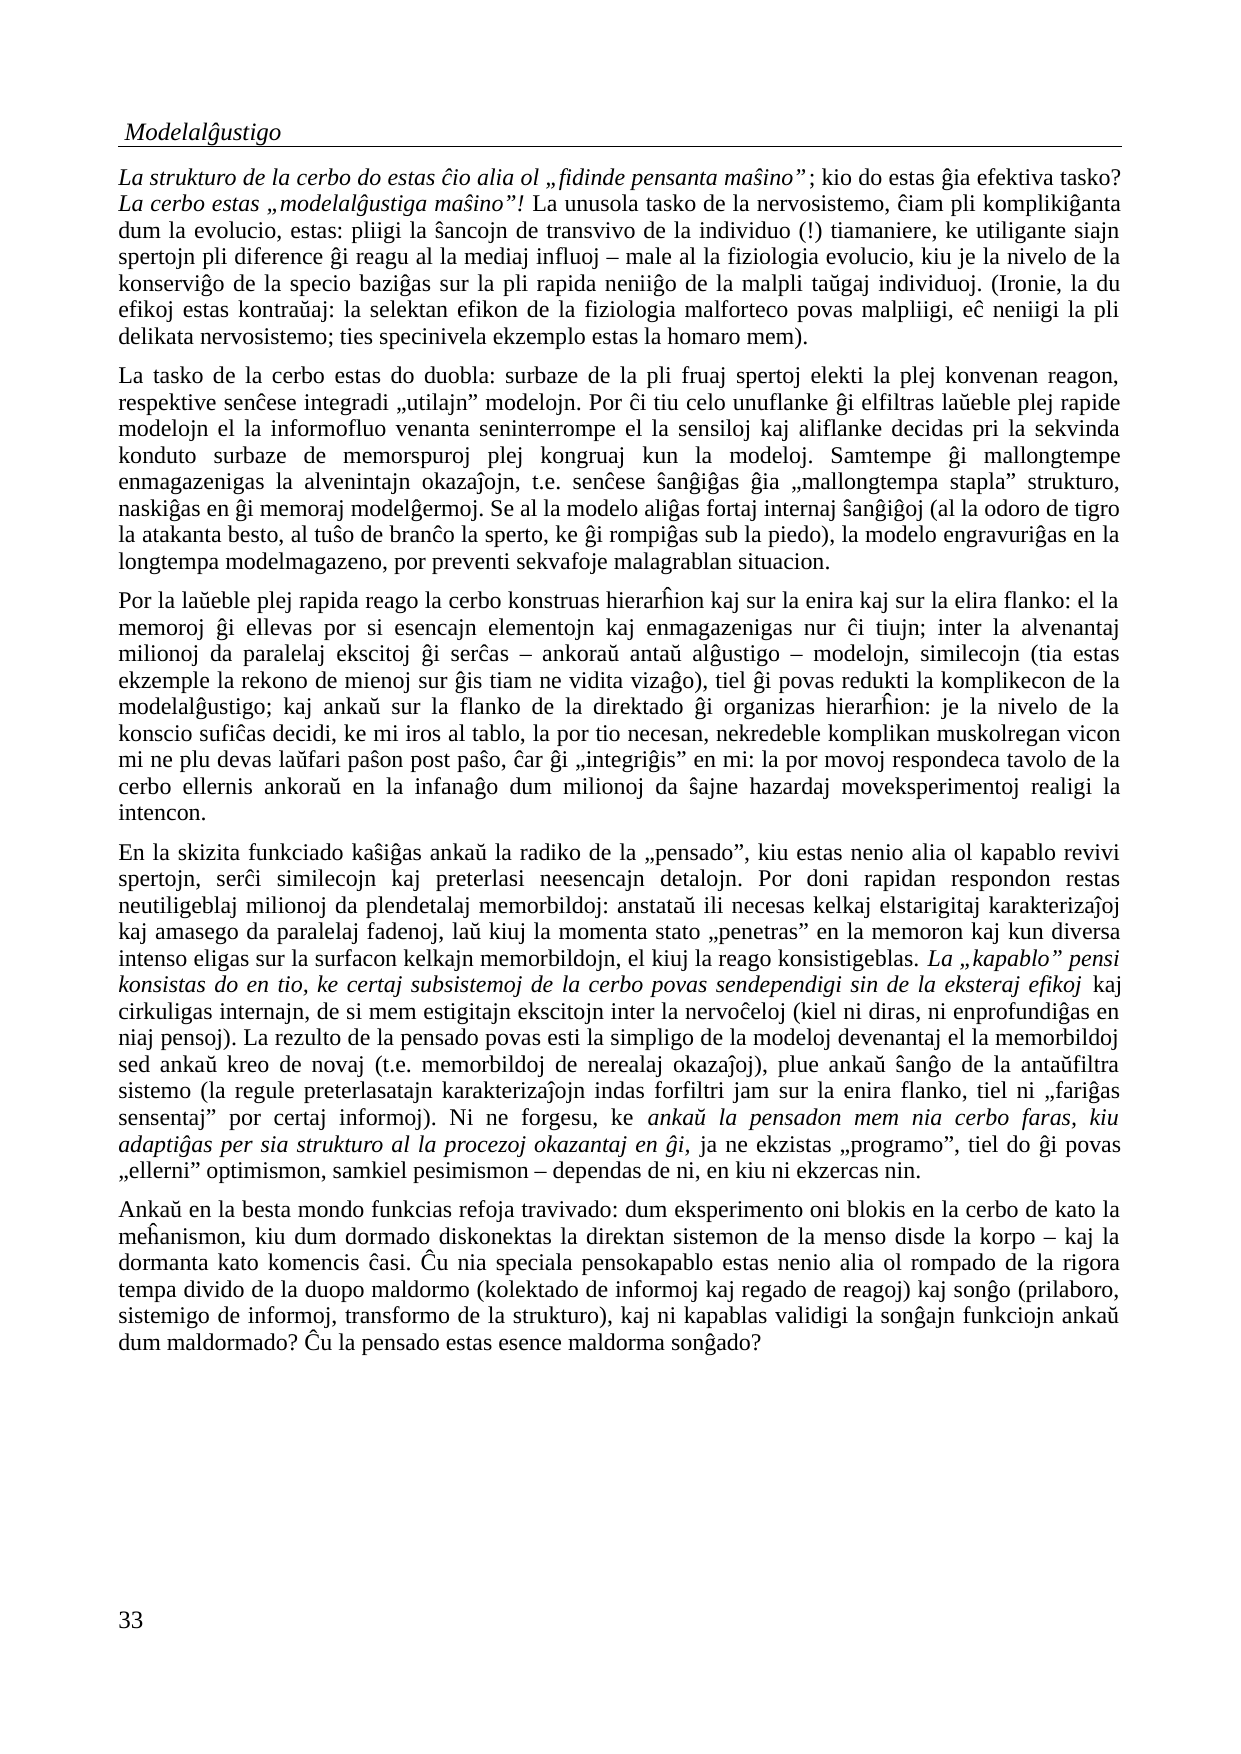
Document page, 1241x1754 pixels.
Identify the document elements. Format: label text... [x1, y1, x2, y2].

text La strukturo de la cerbo do estas ĉio alia ol „fidinde pensanta maŝino”; kio do estas ĝia efektiva tasko? La cerbo estas „modelalĝustiga maŝino”! La unusola tasko de la nervosistemo, ĉiam pli komplikiĝanta dum la evolucio, estas: pliigi la ŝancojn de transvivo de la individuo (!) tiamaniere, ke utiligante siajn spertojn pli diference ĝi reagu al la mediaj influoj – male al la fiziologia evolucio, kiu je la nivelo de la konserviĝo de la specio baziĝas sur la pli rapida neniiĝo de la malpli taŭgaj individuoj. (Ironie, la du efikoj estas kontraŭaj: la selektan efikon de la fiziologia malforteco povas malpliigi, eĉ neniigi la pli delikata nervosistemo; ties specinivela ekzemplo estas la homaro mem). [118, 164, 1122, 349]
text En la skizita funkciado kaŝiĝas ankaŭ la radiko de la „pensado”, kiu estas nenio alia ol kapablo revivi spertojn, serĉi similecojn kaj preterlasi neesencajn detalojn. Por doni rapidan respondon restas neutiligeblaj milionoj da plendetalaj memorbildoj: anstataŭ ili necesas kelkaj elstarigitaj karakterizaĵoj kaj amasego da paralelaj fadenoj, laŭ kiuj la momenta stato „penetras” en la memoron kaj kun diversa intenso eligas sur la surfacon kelkajn memorbildojn, el kiuj la reago konsistigeblas. La „kapablo” pensi konsistas do en tio, ke certaj subsistemoj de la cerbo povas sendependigi sin de la eksteraj efikoj kaj cirkuligas internajn, de si mem estigitajn ekscitojn inter la nervoĉeloj (kiel ni diras, ni enprofundiĝas en niaj pensoj). La rezulto de la pensado povas esti la simpligo de la modeloj devenantaj el la memorbildoj sed ankaŭ kreo de novaj (t.e. memorbildoj de nerealaj okazaĵoj), plue ankaŭ ŝanĝo de la antaŭfiltra sistemo (la regule preterlasatajn karakterizaĵojn indas forfiltri jam sur la enira flanko, tiel ni „fariĝas sensentaj” por certaj informoj). Ni ne forgesu, ke ankaŭ la pensadon mem nia cerbo faras, kiu adaptiĝas per sia strukturo al la procezoj okazantaj en ĝi, ja ne ekzistas „programo”, tiel do ĝi povas „ellerni” optimismon, samkiel pesimismon – dependas de ni, en kiu ni ekzercas nin. [118, 839, 1122, 1184]
text La tasko de la cerbo estas do duobla: surbaze de la pli fruaj spertoj elekti la plej konvenan reagon, respektive senĉese integradi „utilajn” modelojn. Por ĉi tiu celo unuflanke ĝi elfiltras laŭeble plej rapide modelojn el la informofluo venanta seninterrompe el la sensiloj kaj aliflanke decidas pri la sekvinda konduto surbaze de memorspuroj plej kongruaj kun la modeloj. Samtempe ĝi mallongtempe enmagazenigas la alvenintajn okazaĵojn, t.e. senĉese ŝanĝiĝas ĝia „mallongtempa stapla” strukturo, naskiĝas en ĝi memoraj modelĝermoj. Se al la modelo aliĝas fortaj internaj ŝanĝiĝoj (al la odoro de tigro la atakanta besto, al tuŝo de branĉo la sperto, ke ĝi rompiĝas sub la piedo), la modelo engravuriĝas en la longtempa modelmagazeno, por preventi sekvafoje malagrablan situacion. [118, 362, 1122, 574]
text Por la laŭeble plej rapida reago la cerbo konstruas hierarĥion kaj sur la enira kaj sur la elira flanko: el la memoroj ĝi ellevas por si esencajn elementojn kaj enmagazenigas nur ĉi tiujn; inter la alvenantaj milionoj da paralelaj ekscitoj ĝi serĉas – ankoraŭ antaŭ alĝustigo – modelojn, similecojn (tia estas ekzemple la rekono de mienoj sur ĝis tiam ne vidita vizaĝo), tiel ĝi povas redukti la komplikecon de la modelalĝustigo; kaj ankaŭ sur la flanko de la direktado ĝi organizas hierarĥion: je la nivelo de la konscio sufiĉas decidi, ke mi iros al tablo, la por tio necesan, nekredeble komplikan muskolregan vicon mi ne plu devas laŭfari paŝon post paŝo, ĉar ĝi „integriĝis” en mi: la por movoj respondeca tavolo de la cerbo ellernis ankoraŭ en la infanaĝo dum milionoj da ŝajne hazardaj moveksperimentoj realigi la intencon. [118, 587, 1122, 826]
text Ankaŭ en la besta mondo funkcias refoja travivado: dum eksperimento oni blokis en la cerbo de kato la meĥanismon, kiu dum dormado diskonektas la direktan sistemon de la menso disde la korpo – kaj la dormanta kato komencis ĉasi. Ĉu nia speciala pensokapablo estas nenio alia ol rompado de la rigora tempa divido de la duopo maldormo (kolektado de informoj kaj regado de reagoj) kaj sonĝo (prilaboro, sistemigo de informoj, transformo de la strukturo), kaj ni kapablas validigi la sonĝajn funkciojn ankaŭ dum maldormado? Ĉu la pensado estas esence maldorma sonĝado? [118, 1196, 1122, 1356]
